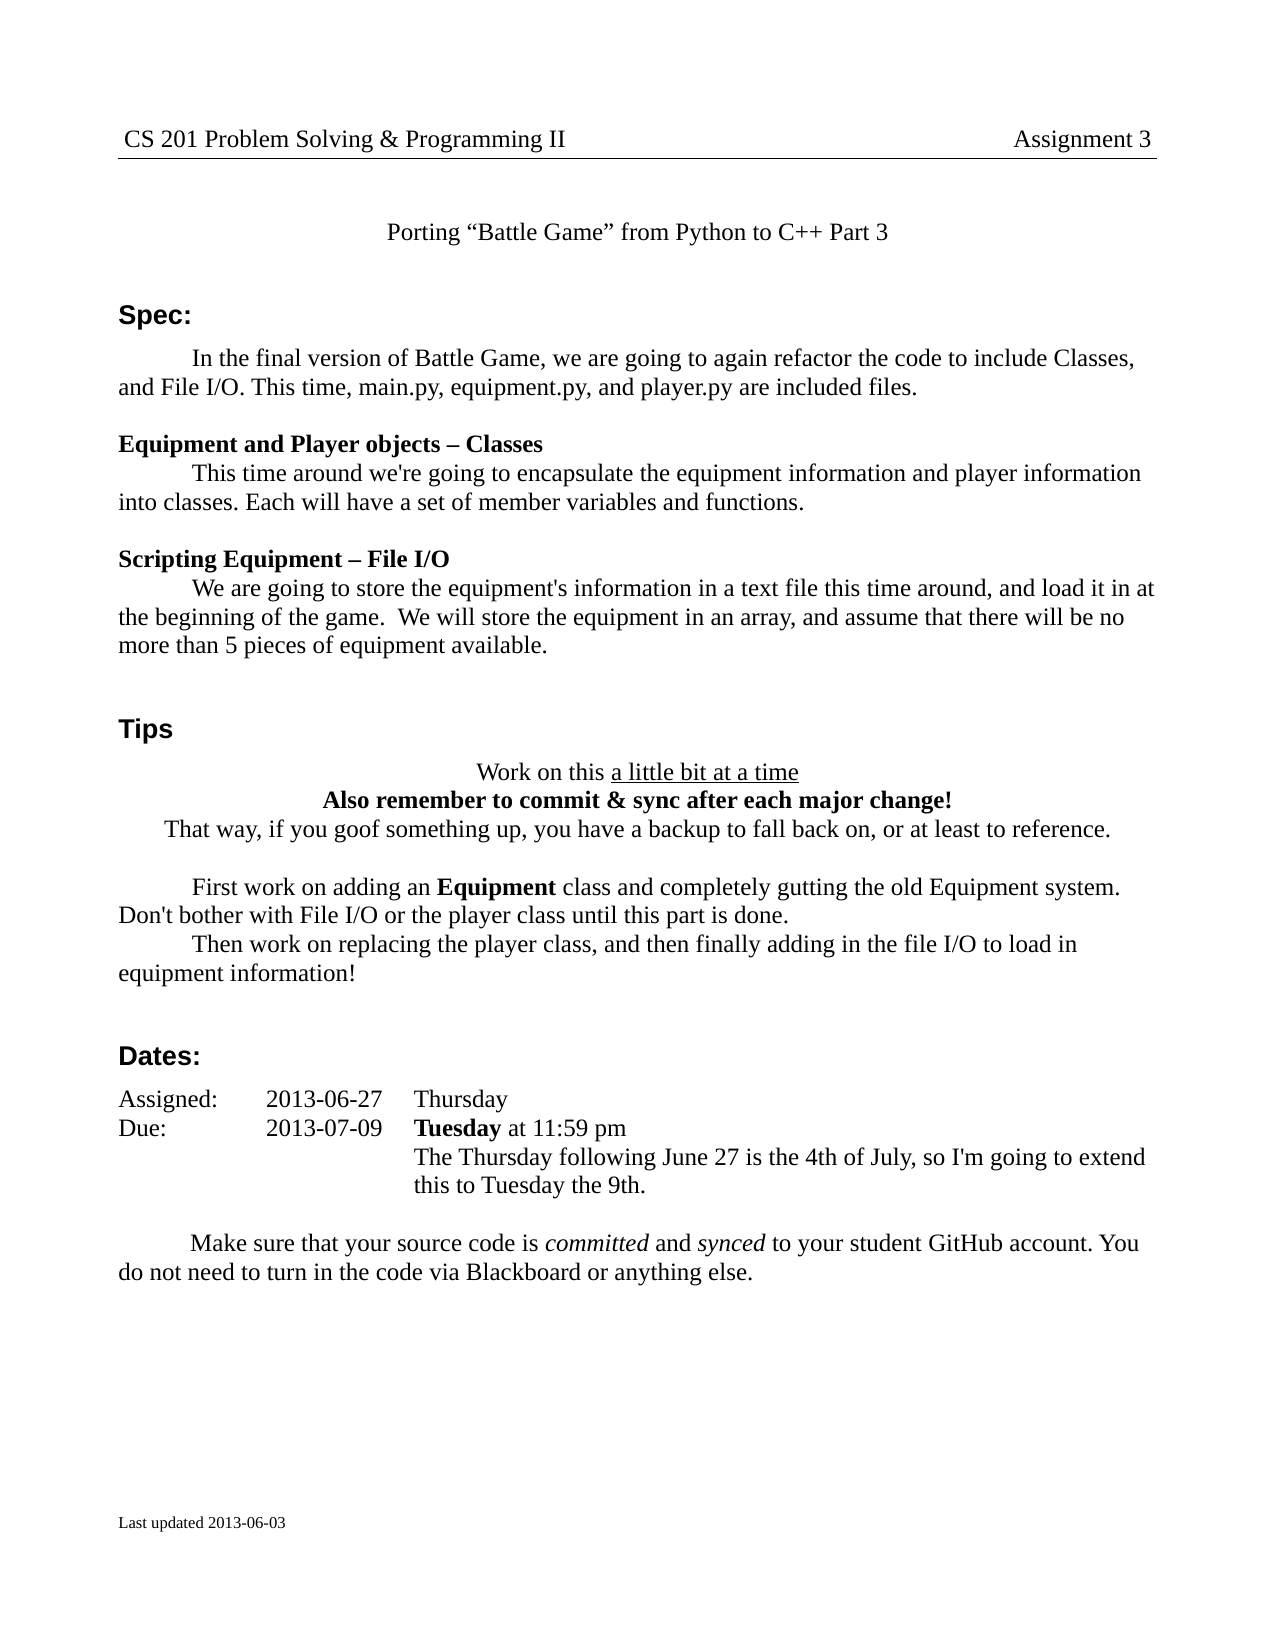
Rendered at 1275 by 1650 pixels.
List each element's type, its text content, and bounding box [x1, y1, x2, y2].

text The Thursday following June 27 is the 4th of July, so I'm going to extend this to Tuesday the 9th. [118, 1142, 1157, 1199]
subtitle Dates: [118, 1040, 1157, 1072]
text Work on this a little bit at a time [118, 757, 1157, 785]
text That way, if you goof something up, you have a backup to fall back on, or at least to reference. [118, 814, 1157, 843]
text First work on adding an Equipment class and completely gutting the old Equipment system. Don't bother with File I/O or the player class until this part is done. [118, 872, 1157, 929]
text Equipment and Player objects – Classes [118, 429, 1157, 458]
text Make sure that your source code is committed and synced to your student GitHub account. You do not need to turn in the code via Blackboard or anything else. [118, 1228, 1157, 1285]
text Also remember to commit & sync after each major change! [118, 785, 1157, 814]
text Assigned: 2013-06-27 Thursday [118, 1084, 1157, 1113]
text This time around we're going to encapsulate the equipment information and player information into classes. Each will have a set of member variables and functions. [118, 458, 1157, 515]
text Due: 2013-07-09 Tuesday at 11:59 pm [118, 1113, 1157, 1142]
text In the final version of Battle Game, we are going to again refactor the code to include Classes, and File I/O. This time, main.py, equipment.py, and player.py are included files. [118, 343, 1157, 400]
text Scripting Equipment – File I/O [118, 544, 1157, 573]
subtitle Tips [118, 713, 1157, 744]
text We are going to store the equipment's information in a text file this time around, and load it in at the beginning of the game. We will store the equipment in an array, and assume that there will be no more than 5 pieces of equipment available. [118, 573, 1157, 659]
subtitle Spec: [118, 299, 1157, 330]
text Porting “Battle Game” from Python to C++ Part 3 [118, 217, 1157, 245]
text Then work on replacing the player class, and then finally adding in the file I/O to load in equipment information! [118, 929, 1157, 987]
